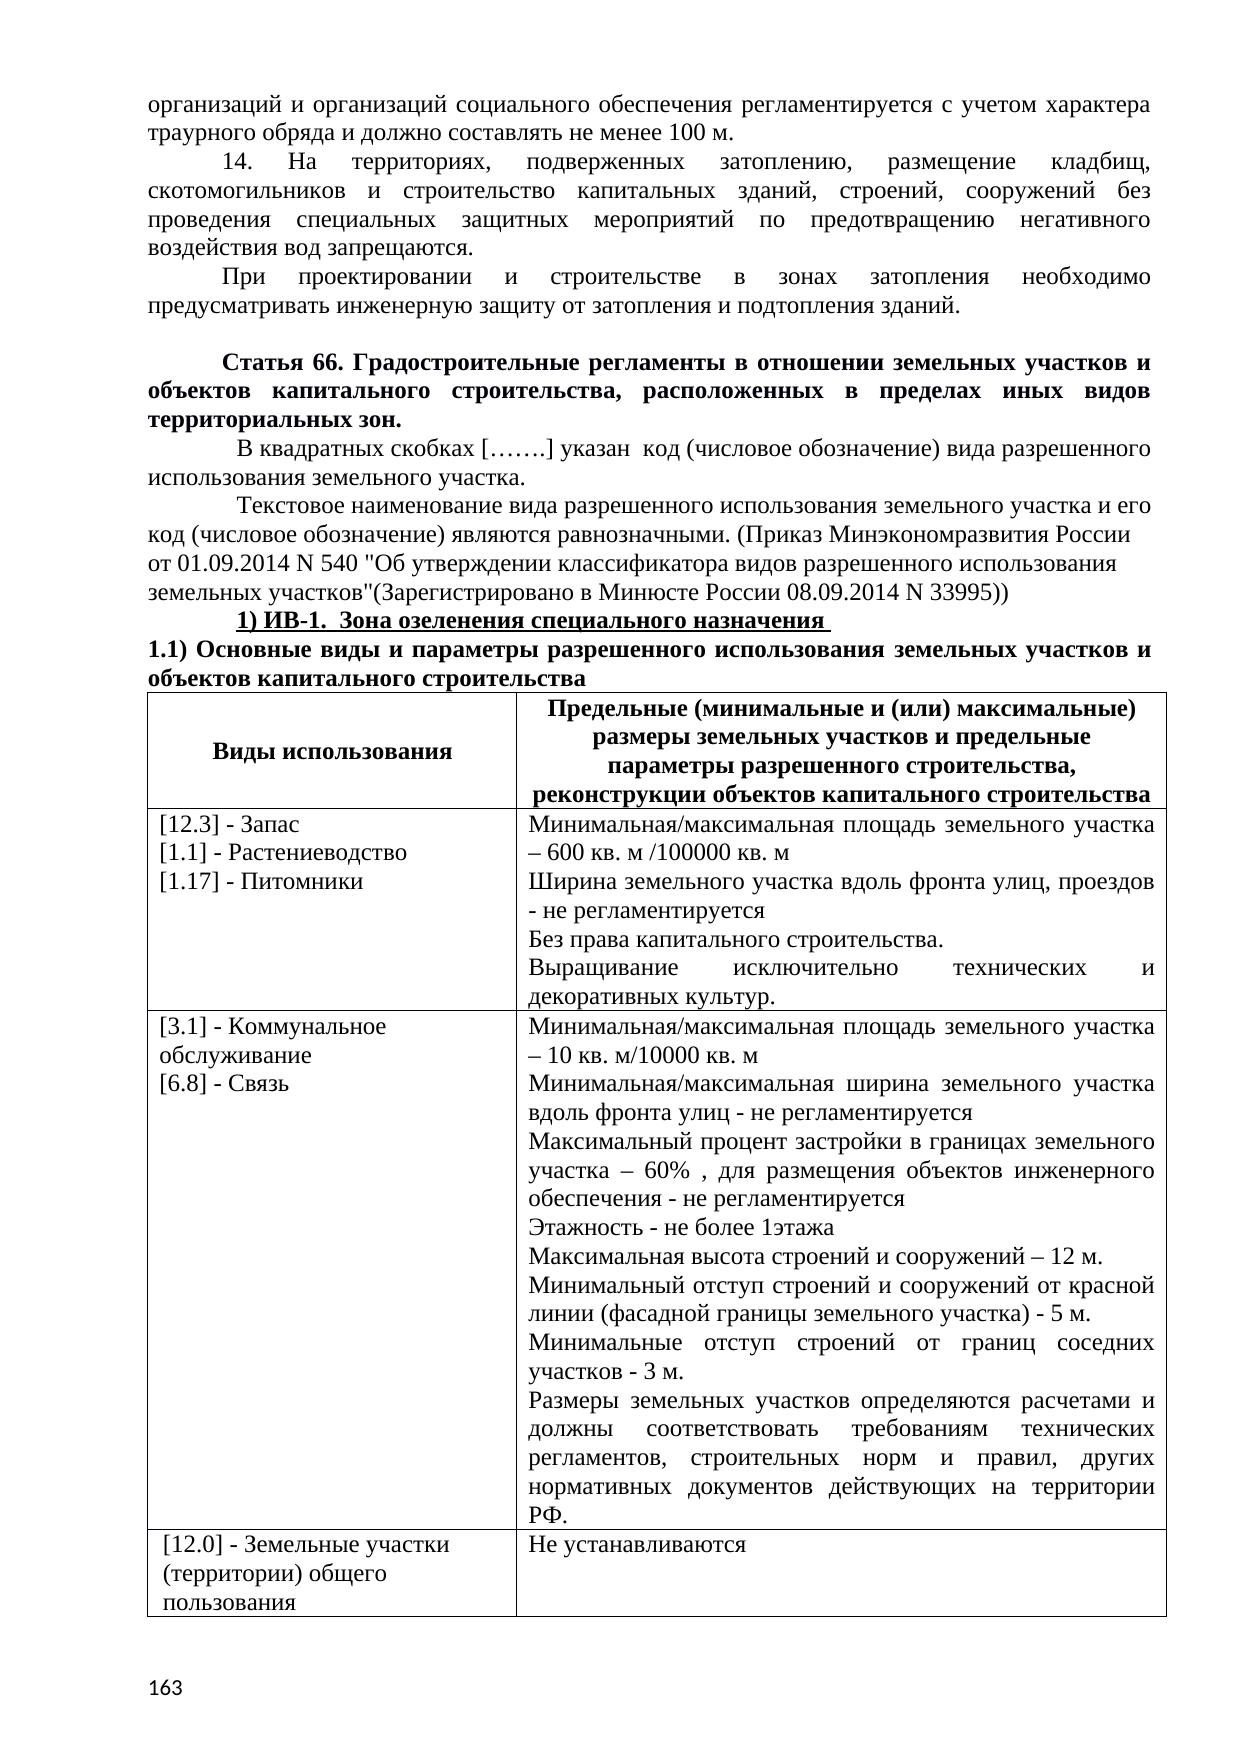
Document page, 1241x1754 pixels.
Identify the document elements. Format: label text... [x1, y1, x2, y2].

table_cell Не устанавливаются [517, 1530, 1166, 1616]
table_header Предельные (минимальные и (или) максимальные) размеры земельных участков и предельные параметры разрешенного строительства, реконструкции объектов капитального строительства [517, 693, 1166, 808]
table_cell Минимальная/максимальная площадь земельного участка – 10 кв. м/10000 кв. м Минимальная/максимальная ширина земельного участка вдоль фронта улиц - не регламентируется Максимальный процент застройки в границах земельного участка – 60% , для размещения объектов инженерного обеспечения - не регламентируется Этажность - не более 1этажа Максимальная высота строений и сооружений – 12 м. Минимальный отступ строений и сооружений от красной линии (фасадной границы земельного участка) - 5 м. Минимальные отступ строений от границ соседних участков - 3 м. Размеры земельных участков определяются расчетами и должны соответствовать требованиям технических регламентов, строительных норм и правил, других нормативных документов действующих на территории РФ. [517, 1011, 1166, 1528]
text При проектировании и строительстве в зонах затопления необходимо предусматривать инженерную защиту от затопления и подтопления зданий. [148, 261, 1152, 319]
text Текстовое наименование вида разрешенного использования земельного участка и его код (числовое обозначение) являются равнозначными. (Приказ Минэкономразвития России от 01.09.2014 N 540 "Об утверждении классификатора видов разрешенного использования земельных участков"(Зарегистрировано в Минюсте России 08.09.2014 N 33995)) [148, 490, 1152, 605]
table_cell Минимальная/максимальная площадь земельного участка – 600 кв. м /100000 кв. м Ширина земельного участка вдоль фронта улиц, проездов - не регламентируется Без права капитального строительства. Выращивание исключительно технических и декоративных культур. [517, 809, 1166, 1010]
table_cell [3.1] - Коммунальное обслуживание [6.8] - Связь [148, 1011, 516, 1528]
text В квадратных скобках […….] указан код (числовое обозначение) вида разрешенного использования земельного участка. [148, 433, 1152, 490]
text организаций и организаций социального обеспечения регламентируется с учетом характера траурного обряда и должно составлять не менее 100 м. [148, 89, 1152, 146]
subtitle Статья 66. Градостроительные регламенты в отношении земельных участков и объектов капитального строительства, расположенных в пределах иных видов территориальных зон. [148, 347, 1152, 433]
text 14. На территориях, подверженных затоплению, размещение кладбищ, скотомогильников и строительство капитальных зданий, строений, сооружений без проведения специальных защитных мероприятий по предотвращению негативного воздействия вод запрещаются. [148, 146, 1152, 261]
subtitle 1) ИВ-1. Зона озеленения специального назначения [148, 605, 1152, 634]
table_cell [12.0] - Земельные участки (территории) общего пользования [148, 1530, 516, 1616]
table_cell [12.3] - Запас [1.1] - Растениеводство [1.17] - Питомники [148, 809, 516, 1010]
table_header Виды использования [148, 693, 516, 808]
subtitle 1.1) Основные виды и параметры разрешенного использования земельных участков и объектов капитального строительства [148, 634, 1152, 692]
